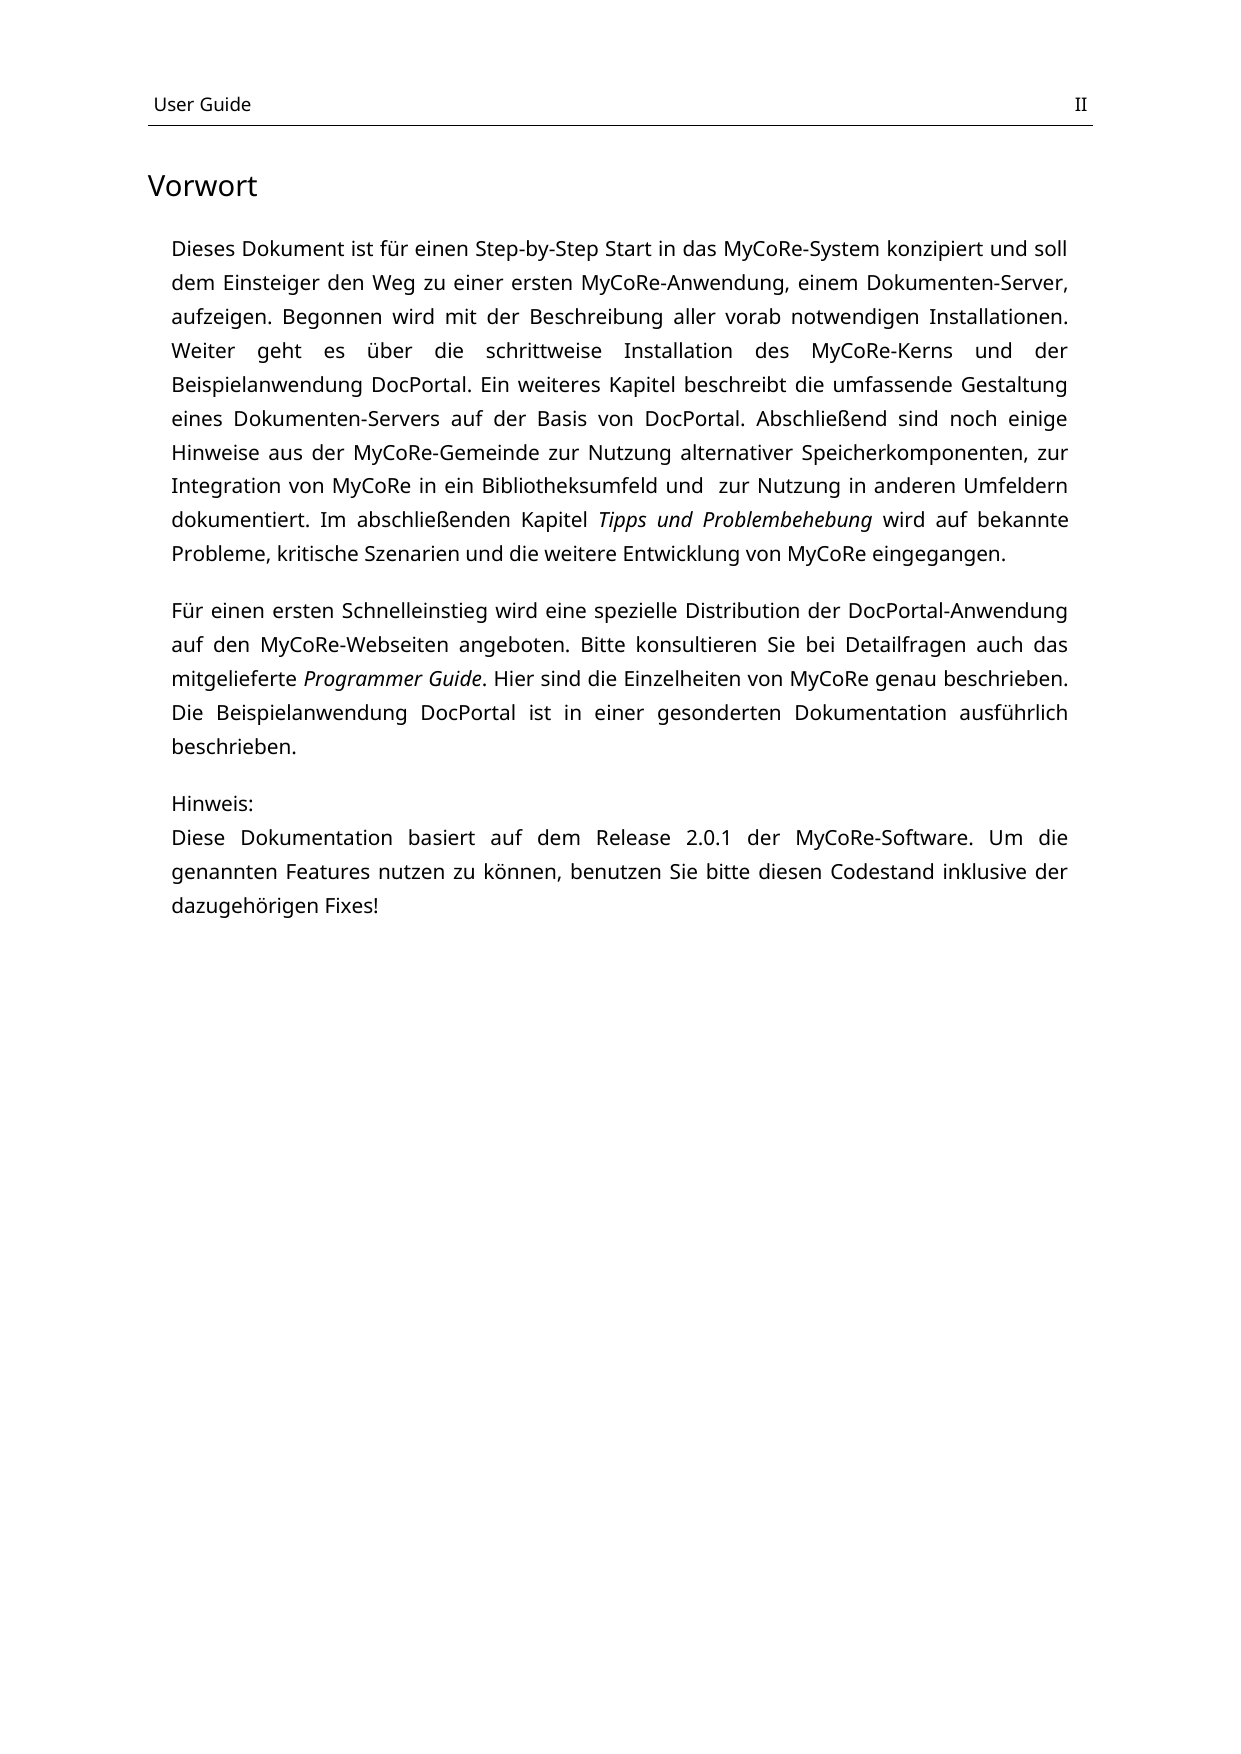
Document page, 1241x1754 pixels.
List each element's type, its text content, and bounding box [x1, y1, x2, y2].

text Vorwort [148, 165, 1093, 204]
text Dieses Dokument ist für einen Step-by-Step Start in das MyCoRe-System konzipiert und soll dem Einsteiger den Weg zu einer ersten MyCoRe-Anwendung, einem Dokumenten-Server, aufzeigen. Begonnen wird mit der Beschreibung aller vorab notwendigen Installationen. Weiter geht es über die schrittweise Installation des MyCoRe-Kerns und der Beispielanwendung DocPortal. Ein weiteres Kapitel beschreibt die umfassende Gestaltung eines Dokumenten-Servers auf der Basis von DocPortal. Abschließend sind noch einige Hinweise aus der MyCoRe-Gemeinde zur Nutzung alternativer Speicherkomponenten, zur Integration von MyCoRe in ein Bibliotheksumfeld und zur Nutzung in anderen Umfeldern dokumentiert. Im abschließenden Kapitel Tipps und Problembehebung wird auf bekannte Probleme, kritische Szenarien und die weitere Entwicklung von MyCoRe eingegangen. [171, 234, 1069, 567]
text Hinweis: Diese Dokumentation basiert auf dem Release 2.0.1 der MyCoRe-Software. Um die genannten Features nutzen zu können, benutzen Sie bitte diesen Codestand inklusive der dazugehörigen Fixes! [171, 789, 1069, 919]
text Für einen ersten Schnelleinstieg wird eine spezielle Distribution der DocPortal-Anwendung auf den MyCoRe-Webseiten angeboten. Bitte konsultieren Sie bei Detailfragen auch das mitgelieferte Programmer Guide. Hier sind die Einzelheiten von MyCoRe genau beschrieben. Die Beispielanwendung DocPortal ist in einer gesonderten Dokumentation ausführlich beschrieben. [171, 597, 1069, 760]
